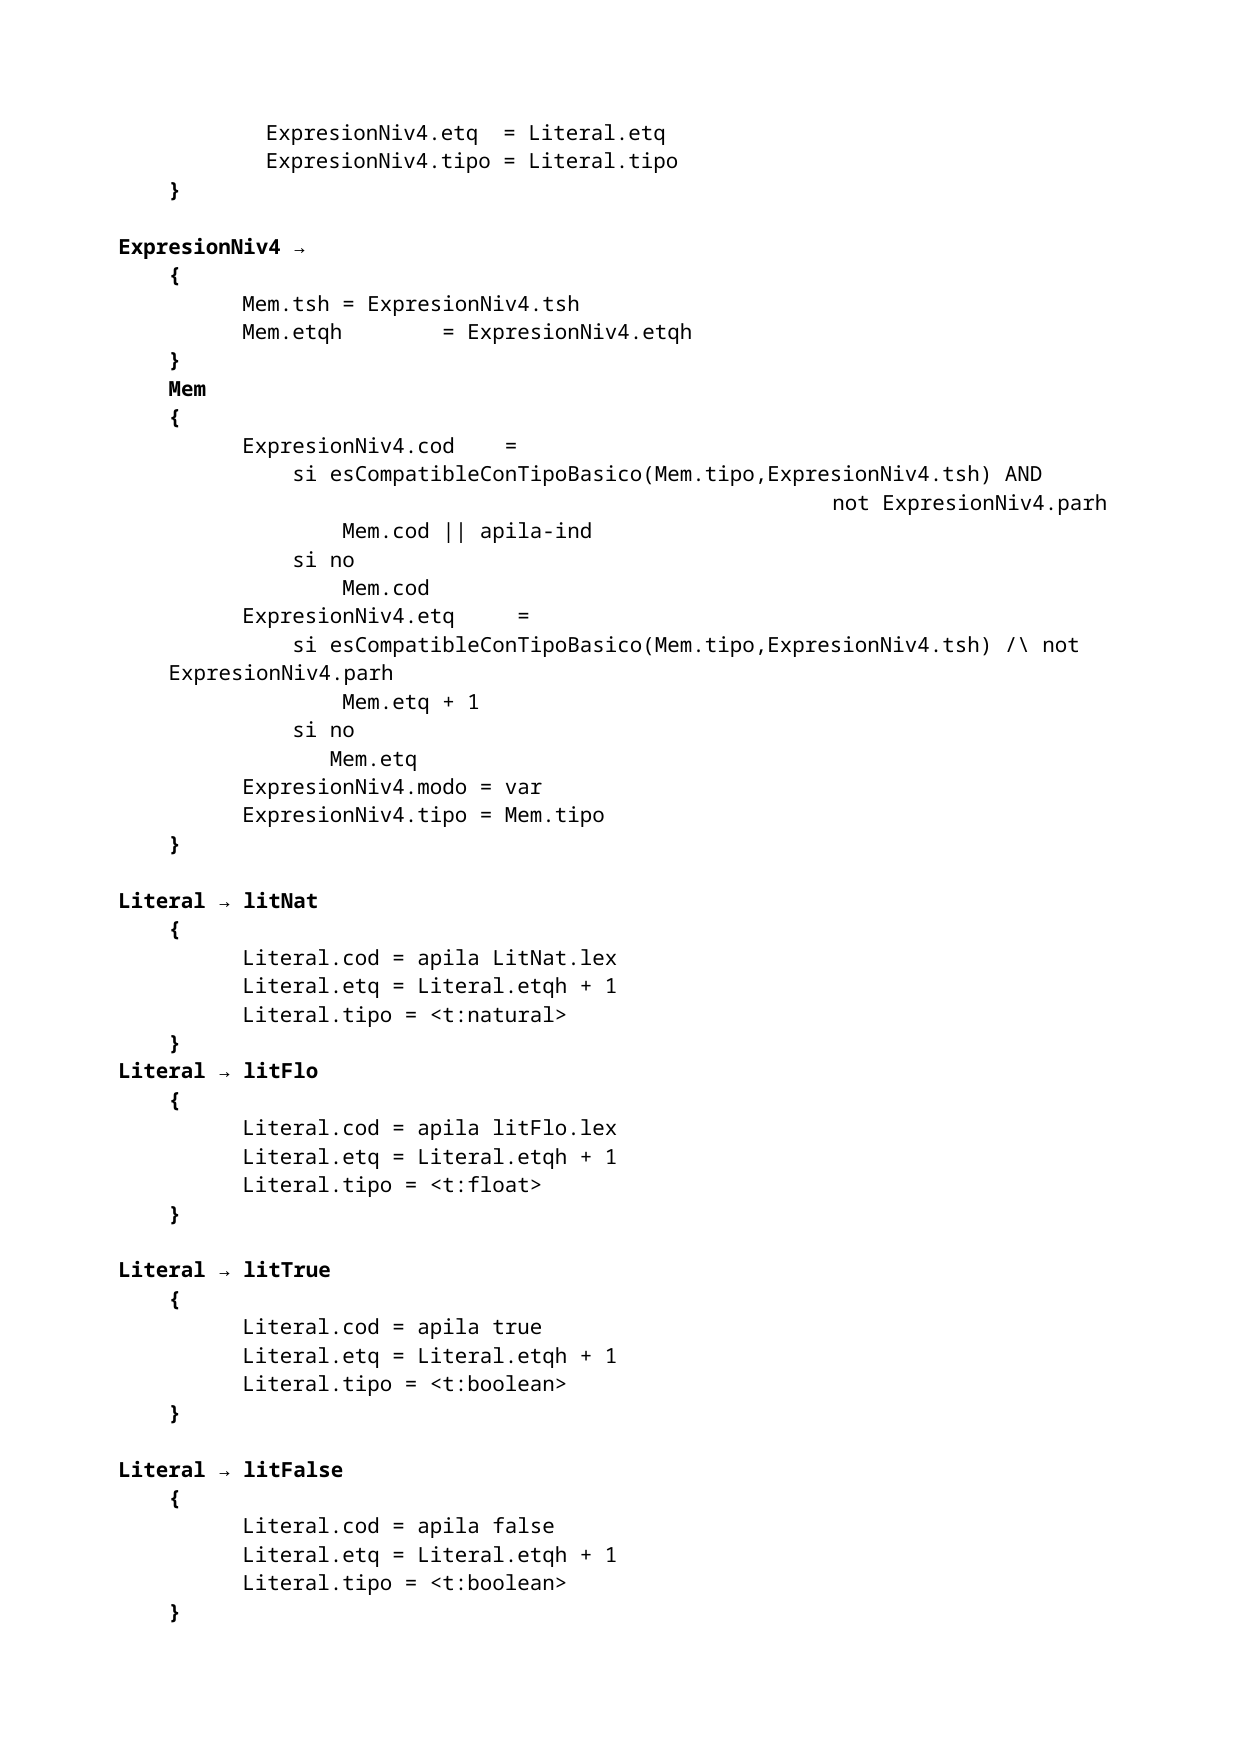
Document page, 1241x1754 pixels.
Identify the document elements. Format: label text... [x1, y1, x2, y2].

text Literal.tipo = <t:float> [168, 1170, 1122, 1199]
text { [168, 1085, 1122, 1113]
text Literal → litTrue [118, 1256, 1122, 1284]
text Mem.etq [168, 744, 1122, 772]
text ExpresionNiv4.etq = [168, 602, 1122, 630]
text ExpresionNiv4.cod = [168, 431, 1122, 459]
text } [168, 346, 1122, 374]
text ExpresionNiv4.etq = Literal.etq [118, 118, 1122, 147]
text Mem.cod || apila-ind [168, 516, 1122, 545]
text si no [168, 715, 1122, 744]
text Literal.etq = Literal.etqh + 1 [168, 971, 1122, 1000]
text Literal.tipo = <t:boolean> [168, 1369, 1122, 1398]
text Literal → litNat [118, 886, 1122, 914]
text } [168, 1028, 1122, 1057]
text Mem.cod [168, 573, 1122, 602]
text } [168, 175, 1122, 203]
text Literal → litFalse [118, 1455, 1122, 1483]
text Literal.tipo = <t:natural> [168, 1000, 1122, 1028]
text { [168, 1284, 1122, 1312]
text Mem.tsh = ExpresionNiv4.tsh [168, 289, 1122, 317]
text Mem.etqh = ExpresionNiv4.etqh [168, 317, 1122, 346]
text Literal.cod = apila false [168, 1512, 1122, 1540]
text { [168, 1483, 1122, 1512]
text } [168, 1199, 1122, 1227]
text not ExpresionNiv4.parh [168, 488, 1122, 516]
text Literal.etq = Literal.etqh + 1 [168, 1142, 1122, 1170]
text Literal.cod = apila LitNat.lex [168, 943, 1122, 971]
text { [168, 260, 1122, 289]
text si esCompatibleConTipoBasico(Mem.tipo,ExpresionNiv4.tsh) /\ not ExpresionNiv4.parh [168, 630, 1122, 687]
text Literal.etq = Literal.etqh + 1 [168, 1341, 1122, 1369]
text Mem.etq + 1 [168, 687, 1122, 715]
text } [168, 1398, 1122, 1426]
text ExpresionNiv4.modo = var [168, 772, 1122, 801]
text { [168, 914, 1122, 943]
text } [168, 829, 1122, 857]
text Literal.etq = Literal.etqh + 1 [168, 1540, 1122, 1568]
text ExpresionNiv4.tipo = Literal.tipo [118, 147, 1122, 175]
text ExpresionNiv4 → [118, 232, 1122, 260]
text ExpresionNiv4.tipo = Mem.tipo [168, 801, 1122, 829]
text Literal → litFlo [118, 1057, 1122, 1085]
text } [168, 1597, 1122, 1625]
text Mem [168, 374, 1122, 402]
text si esCompatibleConTipoBasico(Mem.tipo,ExpresionNiv4.tsh) AND [168, 459, 1122, 488]
text { [168, 402, 1122, 431]
text Literal.tipo = <t:boolean> [168, 1568, 1122, 1597]
text si no [168, 545, 1122, 573]
text Literal.cod = apila true [168, 1312, 1122, 1341]
text Literal.cod = apila litFlo.lex [168, 1113, 1122, 1142]
